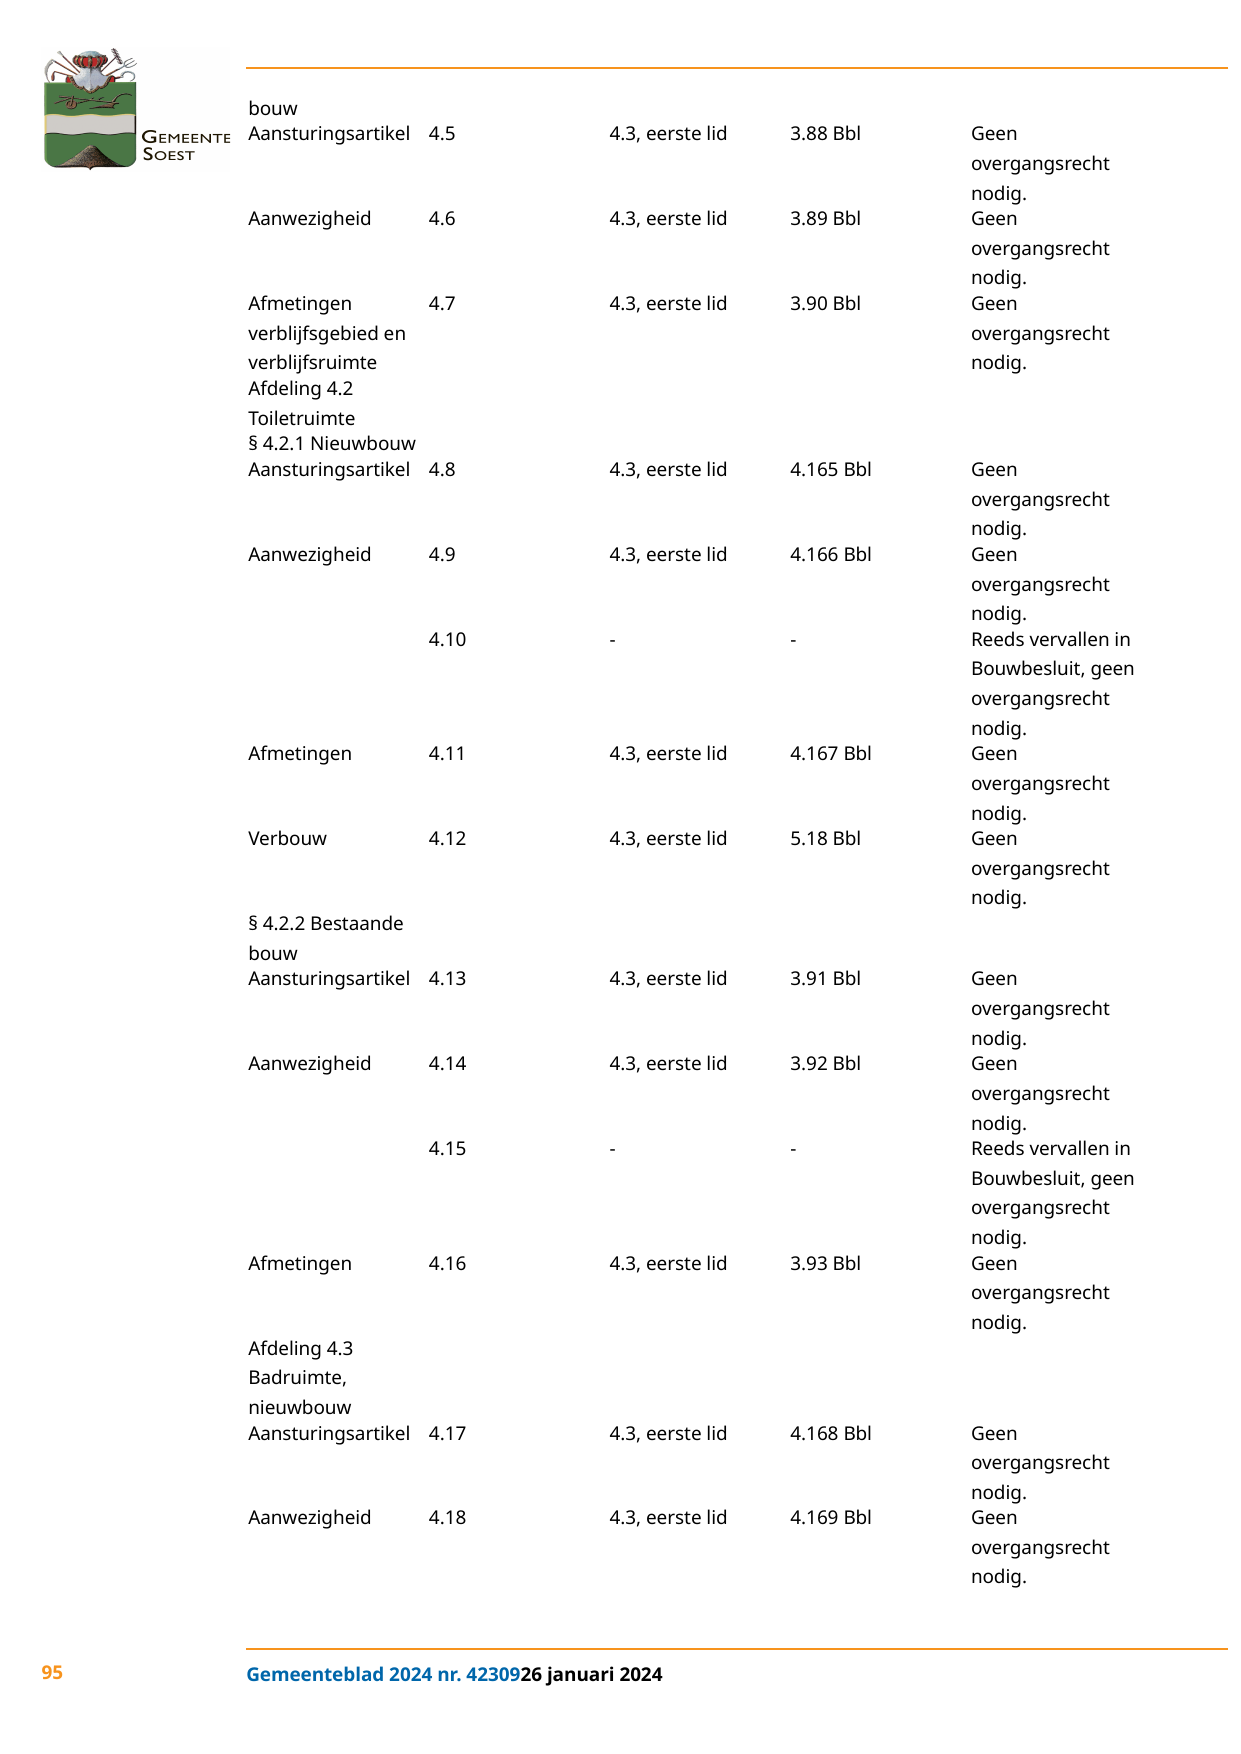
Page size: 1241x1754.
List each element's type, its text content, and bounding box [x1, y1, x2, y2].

table_cell [429, 431, 609, 456]
table_cell [790, 431, 971, 456]
table_cell 3.93 Bbl [790, 1250, 971, 1335]
picture [41, 47, 231, 172]
table_cell 4.8 [429, 456, 609, 541]
table_cell 4.3, eerste lid [609, 1505, 790, 1589]
table_cell 4.3, eerste lid [609, 541, 790, 626]
table_cell 4.11 [429, 741, 609, 825]
table_cell Afmetingen verblijfsgebied en verblijfsruimte [248, 290, 429, 375]
table_cell - [609, 1135, 790, 1250]
table_cell [429, 95, 609, 121]
table_cell 4.3, eerste lid [609, 205, 790, 290]
table_cell 4.5 [429, 121, 609, 205]
table_cell 4.6 [429, 205, 609, 290]
table_cell Geen overgangsrecht nodig. [971, 1250, 1152, 1335]
table_cell Afmetingen [248, 741, 429, 825]
table_cell Geen overgangsrecht nodig. [971, 741, 1152, 825]
table_cell Aansturingsartikel [248, 456, 429, 541]
table_cell 3.88 Bbl [790, 121, 971, 205]
table_cell 4.167 Bbl [790, 741, 971, 825]
table_cell [429, 375, 609, 431]
table_cell 4.3, eerste lid [609, 825, 790, 910]
table_cell [971, 431, 1152, 456]
table_cell 4.10 [429, 626, 609, 741]
table_cell 4.15 [429, 1135, 609, 1250]
table_cell 4.7 [429, 290, 609, 375]
table_cell 4.3, eerste lid [609, 741, 790, 825]
table_cell Verbouw [248, 825, 429, 910]
table_cell 4.168 Bbl [790, 1420, 971, 1504]
table_cell Aanwezigheid [248, 541, 429, 626]
table_cell Geen overgangsrecht nodig. [971, 825, 1152, 910]
table_cell - [609, 626, 790, 741]
table_cell 4.3, eerste lid [609, 456, 790, 541]
table_cell [429, 1335, 609, 1420]
table_cell Aanwezigheid [248, 1505, 429, 1589]
table_cell Reeds vervallen in Bouwbesluit, geen overgangsrecht nodig. [971, 1135, 1152, 1250]
table_cell [971, 1335, 1152, 1420]
table_cell [609, 375, 790, 431]
table_cell 4.3, eerste lid [609, 121, 790, 205]
table_cell Geen overgangsrecht nodig. [971, 966, 1152, 1051]
table_cell [248, 626, 429, 741]
table_cell bouw [248, 95, 429, 121]
table_cell [609, 910, 790, 966]
table_cell 4.13 [429, 966, 609, 1051]
table_cell 4.16 [429, 1250, 609, 1335]
table_cell 4.3, eerste lid [609, 1420, 790, 1504]
table_cell Afdeling 4.3 Badruimte, nieuwbouw [248, 1335, 429, 1420]
table_cell Geen overgangsrecht nodig. [971, 290, 1152, 375]
table_cell Geen overgangsrecht nodig. [971, 456, 1152, 541]
table_cell § 4.2.1 Nieuwbouw [248, 431, 429, 456]
table_cell Geen overgangsrecht nodig. [971, 205, 1152, 290]
table_cell [609, 1335, 790, 1420]
table_cell [248, 1135, 429, 1250]
table_cell [790, 375, 971, 431]
table_cell [790, 95, 971, 121]
table_cell Geen overgangsrecht nodig. [971, 1051, 1152, 1135]
table_cell Afdeling 4.2 Toiletruimte [248, 375, 429, 431]
table_cell - [790, 1135, 971, 1250]
table_cell 4.3, eerste lid [609, 290, 790, 375]
table_cell 4.18 [429, 1505, 609, 1589]
table_cell 4.14 [429, 1051, 609, 1135]
table_cell [790, 910, 971, 966]
table_cell 4.17 [429, 1420, 609, 1504]
table_cell - [790, 626, 971, 741]
table_cell 4.165 Bbl [790, 456, 971, 541]
table_cell Geen overgangsrecht nodig. [971, 541, 1152, 626]
table_cell [971, 910, 1152, 966]
table_cell Aansturingsartikel [248, 1420, 429, 1504]
table_cell [971, 375, 1152, 431]
table_cell 3.92 Bbl [790, 1051, 971, 1135]
table_cell [790, 1335, 971, 1420]
table_cell 4.166 Bbl [790, 541, 971, 626]
table_cell 5.18 Bbl [790, 825, 971, 910]
table_cell 3.90 Bbl [790, 290, 971, 375]
table_cell [609, 431, 790, 456]
table_cell Geen overgangsrecht nodig. [971, 1505, 1152, 1589]
table_cell [609, 95, 790, 121]
table_cell Reeds vervallen in Bouwbesluit, geen overgangsrecht nodig. [971, 626, 1152, 741]
table_cell Afmetingen [248, 1250, 429, 1335]
table_cell 4.9 [429, 541, 609, 626]
table_cell Aansturingsartikel [248, 966, 429, 1051]
table_cell [971, 95, 1152, 121]
table_cell 4.3, eerste lid [609, 966, 790, 1051]
table_cell 3.91 Bbl [790, 966, 971, 1051]
table_cell § 4.2.2 Bestaande bouw [248, 910, 429, 966]
table_cell Aansturingsartikel [248, 121, 429, 205]
table_cell 3.89 Bbl [790, 205, 971, 290]
table_cell Aanwezigheid [248, 1051, 429, 1135]
table_cell 4.12 [429, 825, 609, 910]
table_cell Geen overgangsrecht nodig. [971, 121, 1152, 205]
table_cell Aanwezigheid [248, 205, 429, 290]
table_cell 4.3, eerste lid [609, 1051, 790, 1135]
table_cell Geen overgangsrecht nodig. [971, 1420, 1152, 1504]
table_cell 4.3, eerste lid [609, 1250, 790, 1335]
table_cell 4.169 Bbl [790, 1505, 971, 1589]
table_cell [429, 910, 609, 966]
